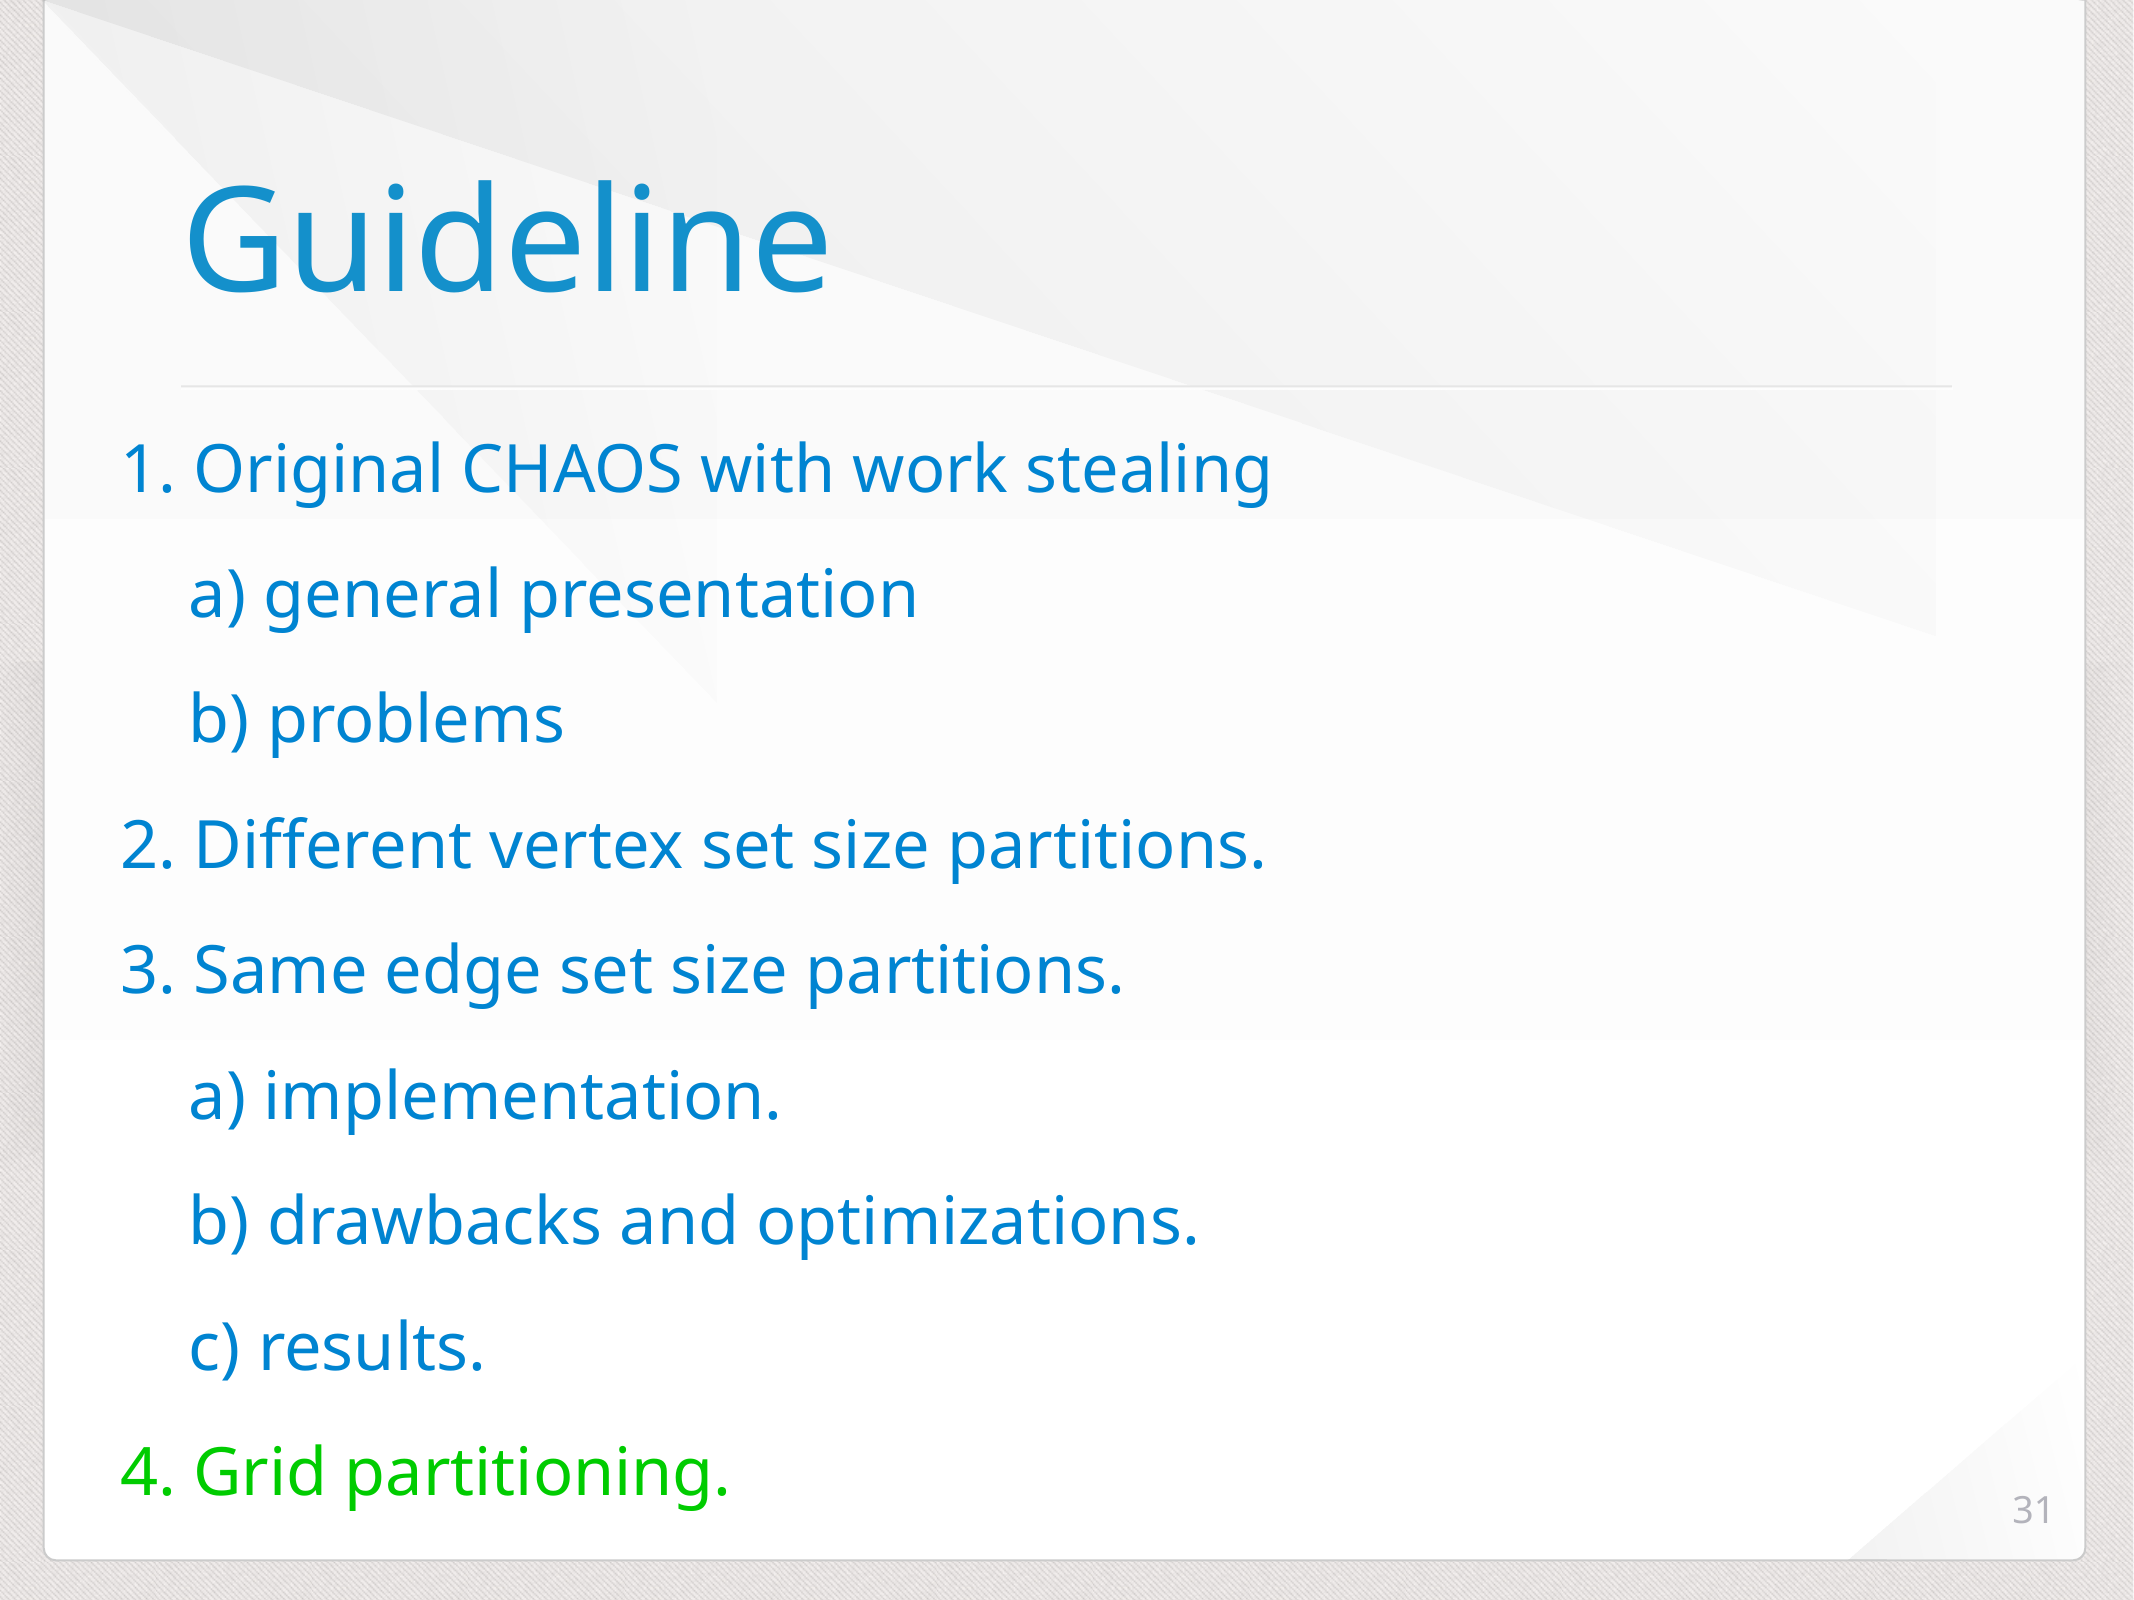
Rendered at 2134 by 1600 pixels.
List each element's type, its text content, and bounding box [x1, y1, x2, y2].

list 1. Original CHAOS with work stealing a) general presentation b) problems 2. Different vertex set size partitions. 3. Same edge set size partitions. a) implementation. b) drawbacks and optimizations. c) results. 4. Grid partitioning. [120, 300, 1438, 1259]
picture [0, 0, 2134, 1600]
title Guideline [181, 145, 1953, 355]
slide_number [1909, 1476, 2071, 1548]
